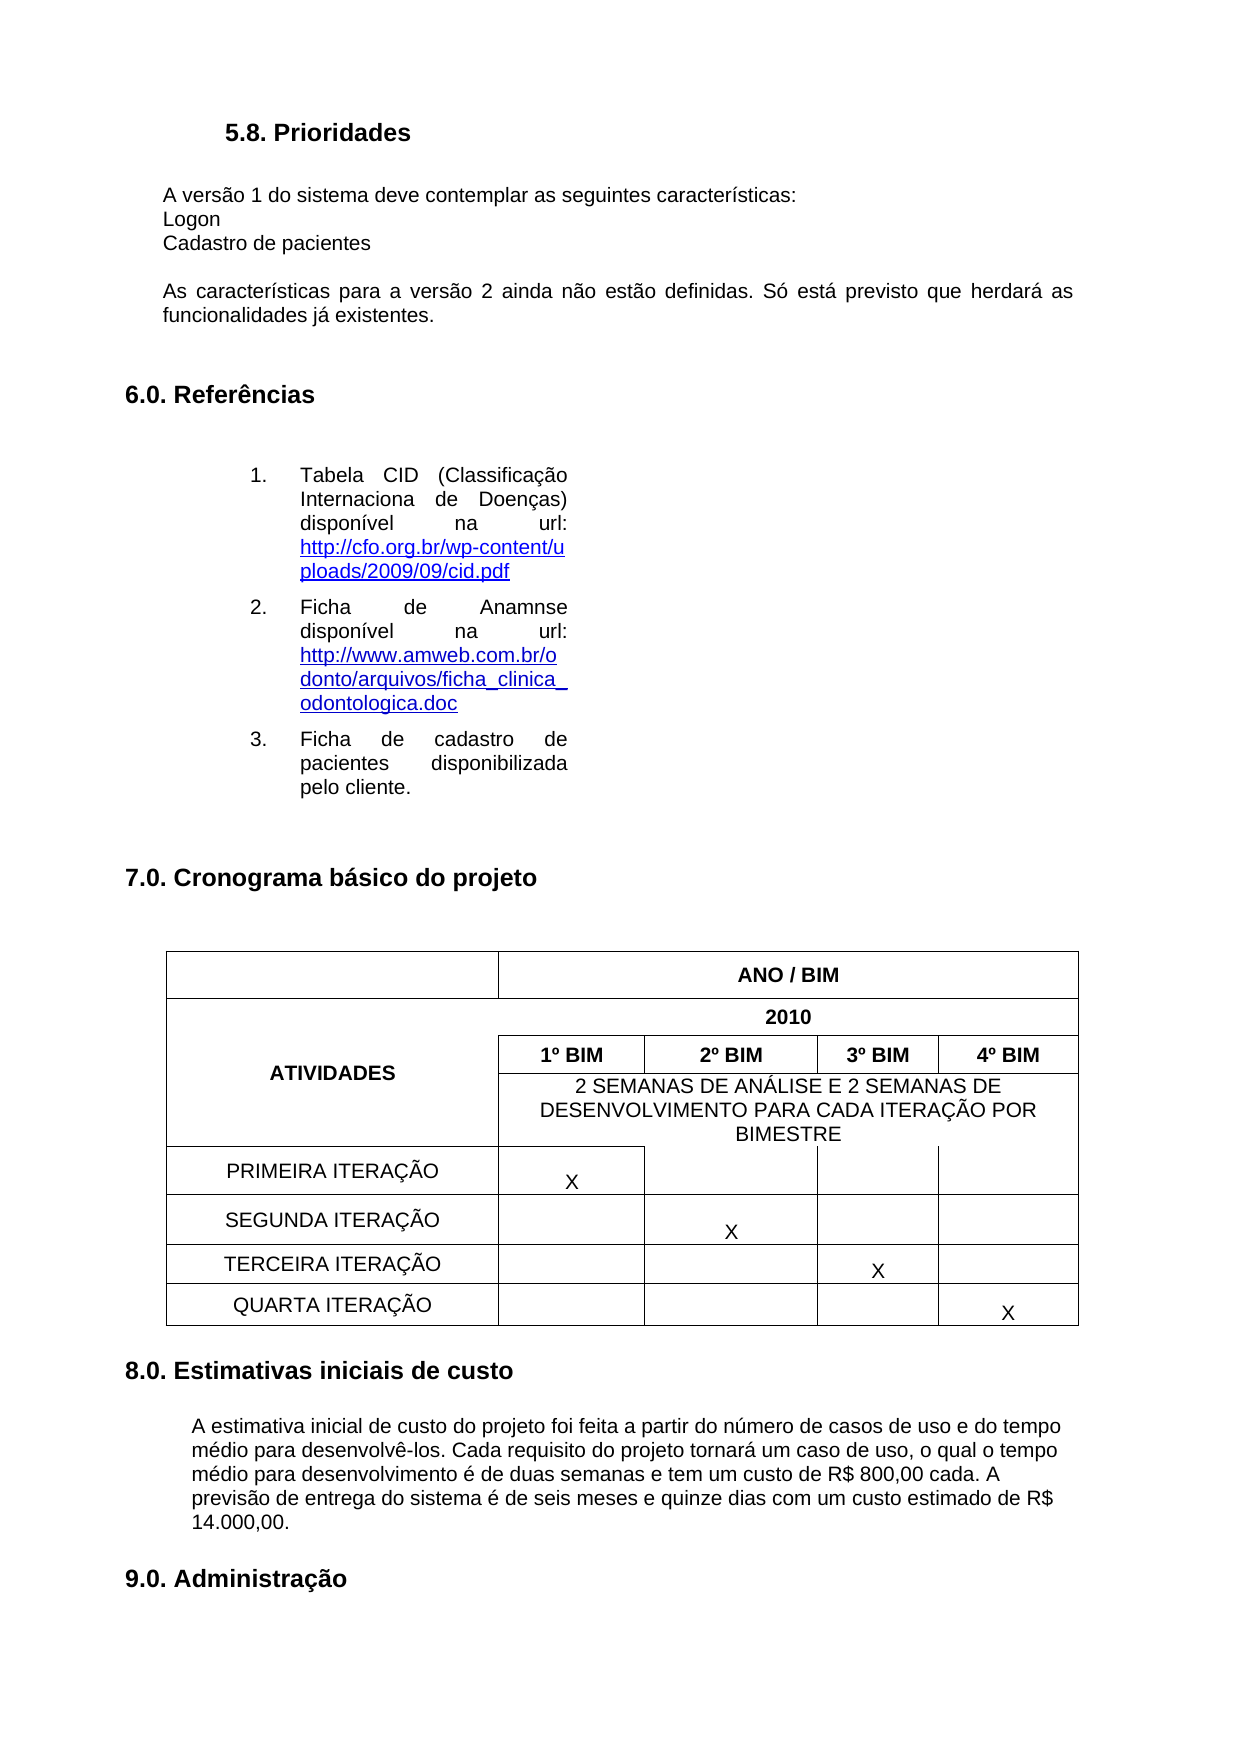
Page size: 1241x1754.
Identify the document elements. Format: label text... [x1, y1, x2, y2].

table_header 1. [205, 456, 280, 589]
table_cell [499, 1245, 644, 1283]
table_header ANO / BIM [499, 952, 1078, 997]
table_header 2010 [499, 999, 1078, 1035]
table_cell QUARTA ITERAÇÃO [167, 1284, 498, 1325]
table_cell [499, 1284, 644, 1325]
table_header [167, 952, 498, 997]
table_cell [645, 1245, 817, 1283]
table_cell ATIVIDADES [167, 999, 498, 1146]
text A estimativa inicial de custo do projeto foi feita a partir do número de casos de uso e do tempo médio para desenvolvê-los. Cada requisito do projeto tornará um caso de uso, o qual o tempo médio para desenvolvimento é de duas semanas e tem um custo de R$ 800,00 cada. A previsão de entrega do sistema é de seis meses e quinze dias com um custo estimado de R$ 14.000,00. [191, 1414, 1075, 1533]
table_cell 1º BIM [499, 1036, 644, 1073]
table_cell 2º BIM [645, 1036, 817, 1073]
table_cell [818, 1195, 938, 1244]
table_cell [645, 1284, 817, 1325]
table_cell X [818, 1245, 938, 1283]
table_cell [939, 1245, 1078, 1283]
table_cell SEGUNDA ITERAÇÃO [167, 1195, 498, 1244]
text Logon [163, 207, 1075, 231]
text As características para a versão 2 ainda não estão definidas. Só está previsto que herdará as funcionalidades já existentes. [163, 279, 1075, 327]
table_cell X [645, 1195, 817, 1244]
table_cell Ficha de Anamnse disponível na url: http://www.amweb.com.br/odonto/arquivos/ficha_clinica_odontologica.doc [280, 589, 575, 721]
table_cell 4º BIM [939, 1036, 1078, 1073]
text A versão 1 do sistema deve contemplar as seguintes características: [163, 183, 1075, 207]
table_cell X [939, 1284, 1078, 1325]
table_cell 3º BIM [818, 1036, 938, 1073]
subtitle 7.0. Cronograma básico do projeto [125, 863, 1075, 892]
table_cell 2 SEMANAS DE ANÁLISE E 2 SEMANAS DE DESENVOLVIMENTO PARA CADA ITERAÇÃO POR BIMESTRE [499, 1074, 1078, 1146]
subtitle 6.0. Referências [125, 380, 1075, 408]
table_header Tabela CID (Classificação Internaciona de Doenças) disponível na url: http://cfo.org.br/wp-content/uploads/2009/09/cid.pdf [280, 456, 575, 589]
table_cell TERCEIRA ITERAÇÃO [167, 1245, 498, 1283]
subtitle 9.0. Administração [125, 1564, 1075, 1592]
subtitle 8.0. Estimativas iniciais de custo [125, 1356, 1075, 1385]
table_cell 3. [205, 721, 280, 805]
table_cell [939, 1146, 1078, 1194]
table_cell Ficha de cadastro de pacientes disponibilizada pelo cliente. [280, 721, 575, 805]
table_cell X [499, 1147, 644, 1194]
table_cell [818, 1284, 938, 1325]
table_cell PRIMEIRA ITERAÇÃO [167, 1147, 498, 1194]
table_cell [499, 1195, 644, 1244]
table_cell [939, 1195, 1078, 1244]
table_cell [818, 1146, 938, 1194]
table_cell [645, 1146, 817, 1194]
text Cadastro de pacientes [163, 231, 1075, 255]
table_cell 2. [205, 589, 280, 721]
subtitle 5.8. Prioridades [225, 118, 1075, 147]
